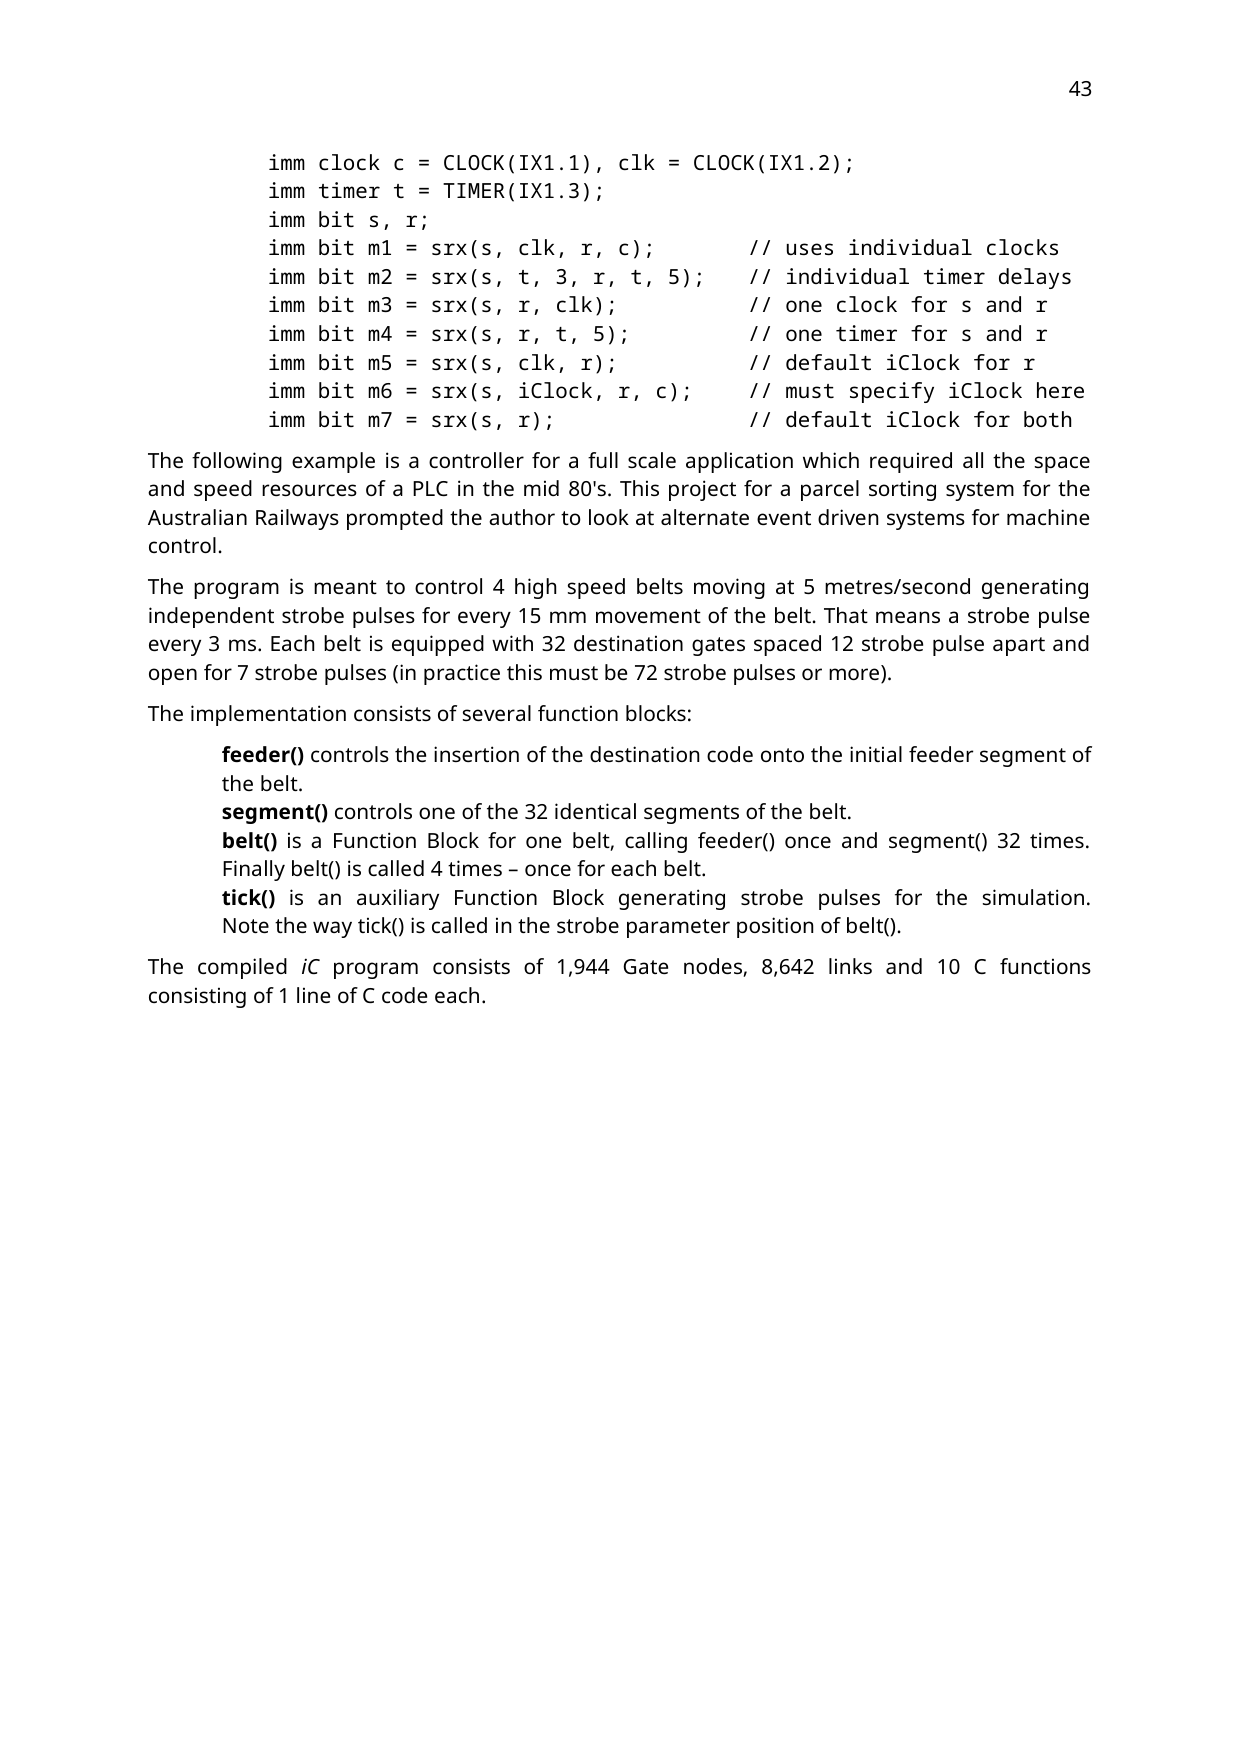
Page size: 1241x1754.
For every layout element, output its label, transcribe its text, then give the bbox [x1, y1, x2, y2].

text The implementation consists of several function blocks: [148, 699, 1092, 727]
text The following example is a controller for a full scale application which required all the space and speed resources of a PLC in the mid 80's. This project for a parcel sorting system for the Australian Railways prompted the author to look at alternate event driven systems for machine control. [148, 446, 1092, 560]
text feeder() controls the insertion of the destination code onto the initial feeder segment of the belt. segment() controls one of the 32 identical segments of the belt. belt() is a Function Block for one belt, calling feeder() once and segment() 32 times. Finally belt() is called 4 times – once for each belt. tick() is an auxiliary Function Block generating strobe pulses for the simulation. Note the way tick() is called in the strobe parameter position of belt(). [222, 740, 1092, 940]
text The program is meant to control 4 high speed belts moving at 5 metres/second generating independent strobe pulses for every 15 mm movement of the belt. That means a strobe pulse every 3 ms. Each belt is equipped with 32 destination gates spaced 12 strobe pulse apart and open for 7 strobe pulses (in practice this must be 72 strobe pulses or more). [148, 572, 1092, 686]
text imm clock c = CLOCK(IX1.1), clk = CLOCK(IX1.2); imm timer t = TIMER(IX1.3); imm bit s, r; imm bit m1 = srx(s, clk, r, c); // uses individual clocks imm bit m2 = srx(s, t, 3, r, t, 5); // individual timer delays imm bit m3 = srx(s, r, clk); // one clock for s and r imm bit m4 = srx(s, r, t, 5); // one timer for s and r imm bit m5 = srx(s, clk, r); // default iClock for r imm bit m6 = srx(s, iClock, r, c); // must specify iClock here imm bit m7 = srx(s, r); // default iClock for both [268, 148, 1092, 433]
text The compiled iC program consists of 1,944 Gate nodes, 8,642 links and 10 C functions consisting of 1 line of C code each. [148, 952, 1092, 1009]
